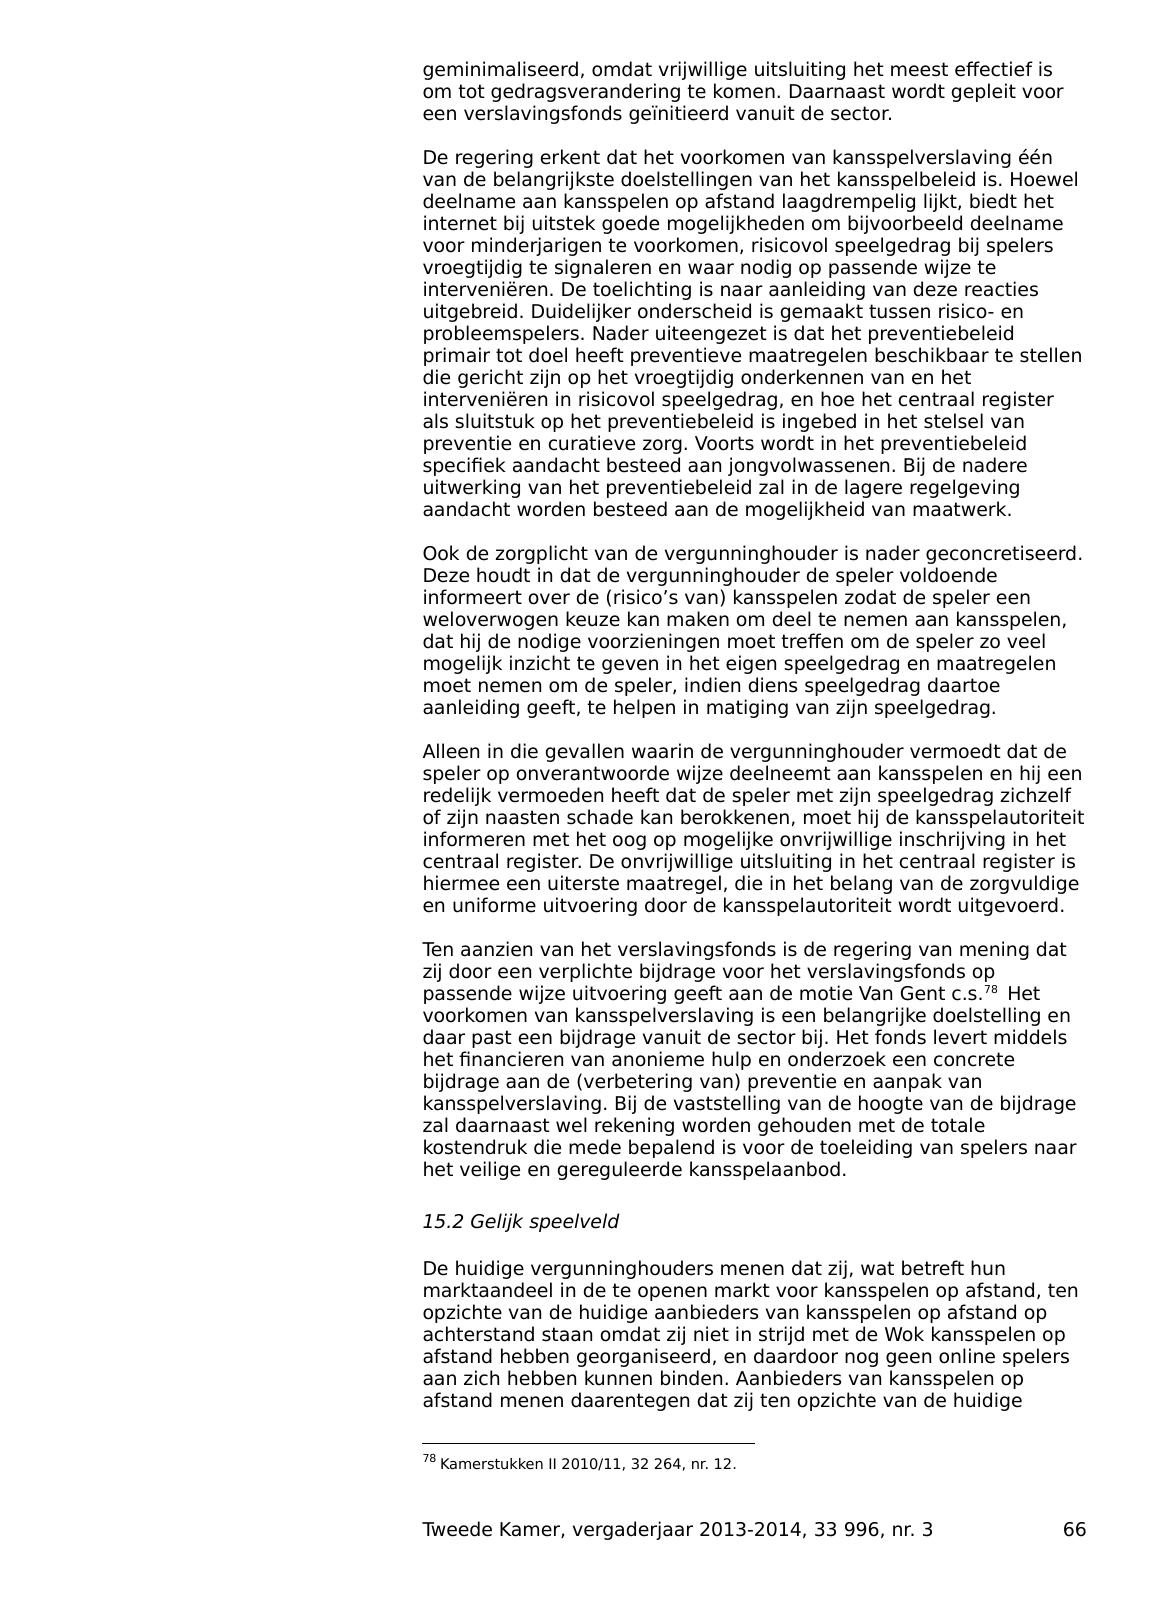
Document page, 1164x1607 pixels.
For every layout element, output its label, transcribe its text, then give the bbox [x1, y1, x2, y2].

text Alleen in die gevallen waarin de vergunninghouder vermoedt dat de speler op onverantwoorde wijze deelneemt aan kansspelen en hij een redelijk vermoeden heeft dat de speler met zijn speelgedrag zichzelf of zijn naasten schade kan berokkenen, moet hij de kansspelautoriteit informeren met het oog op mogelijke onvrijwillige inschrijving in het centraal register. De onvrijwillige uitsluiting in het centraal register is hiermee een uiterste maatregel, die in het belang van de zorgvuldige en uniforme uitvoering door de kansspelautoriteit wordt uitgevoerd. [422, 741, 1087, 917]
text De regering erkent dat het voorkomen van kansspelverslaving één van de belangrijkste doelstellingen van het kansspelbeleid is. Hoewel deelname aan kansspelen op afstand laagdrempelig lijkt, biedt het internet bij uitstek goede mogelijkheden om bijvoorbeeld deelname voor minderjarigen te voorkomen, risicovol speelgedrag bij spelers vroegtijdig te signaleren en waar nodig op passende wijze te interveniëren. De toelichting is naar aanleiding van deze reacties uitgebreid. Duidelijker onderscheid is gemaakt tussen risico- en probleemspelers. Nader uiteengezet is dat het preventiebeleid primair tot doel heeft preventieve maatregelen beschikbaar te stellen die gericht zijn op het vroegtijdig onderkennen van en het interveniëren in risicovol speelgedrag, en hoe het centraal register als sluitstuk op het preventiebeleid is ingebed in het stelsel van preventie en curatieve zorg. Voorts wordt in het preventiebeleid specifiek aandacht besteed aan jongvolwassenen. Bij de nadere uitwerking van het preventiebeleid zal in de lagere regelgeving aandacht worden besteed aan de mogelijkheid van maatwerk. [422, 147, 1087, 521]
text De huidige vergunninghouders menen dat zij, wat betreft hun marktaandeel in de te openen markt voor kansspelen op afstand, ten opzichte van de huidige aanbieders van kansspelen op afstand op achterstand staan omdat zij niet in strijd met de Wok kansspelen op afstand hebben georganiseerd, en daardoor nog geen online spelers aan zich hebben kunnen binden. Aanbieders van kansspelen op afstand menen daarentegen dat zij ten opzichte van de huidige [422, 1258, 1087, 1412]
text Ook de zorgplicht van de vergunninghouder is nader geconcretiseerd. Deze houdt in dat de vergunninghouder de speler voldoende informeert over de (risico’s van) kansspelen zodat de speler een weloverwogen keuze kan maken om deel te nemen aan kansspelen, dat hij de nodige voorzieningen moet treffen om de speler zo veel mogelijk inzicht te geven in het eigen speelgedrag en maatregelen moet nemen om de speler, indien diens speelgedrag daartoe aanleiding geeft, te helpen in matiging van zijn speelgedrag. [422, 543, 1087, 719]
subtitle 15.2 Gelijk speelveld [422, 1211, 1087, 1233]
text Kamerstukken II 2010/11, 32 264, nr. 12. [422, 1452, 1087, 1474]
text Ten aanzien van het verslavingsfonds is de regering van mening dat zij door een verplichte bijdrage voor het verslavingsfonds op passende wijze uitvoering geeft aan de motie Van Gent c.s. Het voorkomen van kansspelverslaving is een belangrijke doelstelling en daar past een bijdrage vanuit de sector bij. Het fonds levert middels het financieren van anonieme hulp en onderzoek een concrete bijdrage aan de (verbetering van) preventie en aanpak van kansspelverslaving. Bij de vaststelling van de hoogte van de bijdrage zal daarnaast wel rekening worden gehouden met de totale kostendruk die mede bepalend is voor de toeleiding van spelers naar het veilige en gereguleerde kansspelaanbod. [422, 939, 1087, 1181]
text geminimaliseerd, omdat vrijwillige uitsluiting het meest effectief is om tot gedragsverandering te komen. Daarnaast wordt gepleit voor een verslavingsfonds geïnitieerd vanuit de sector. [422, 59, 1087, 125]
